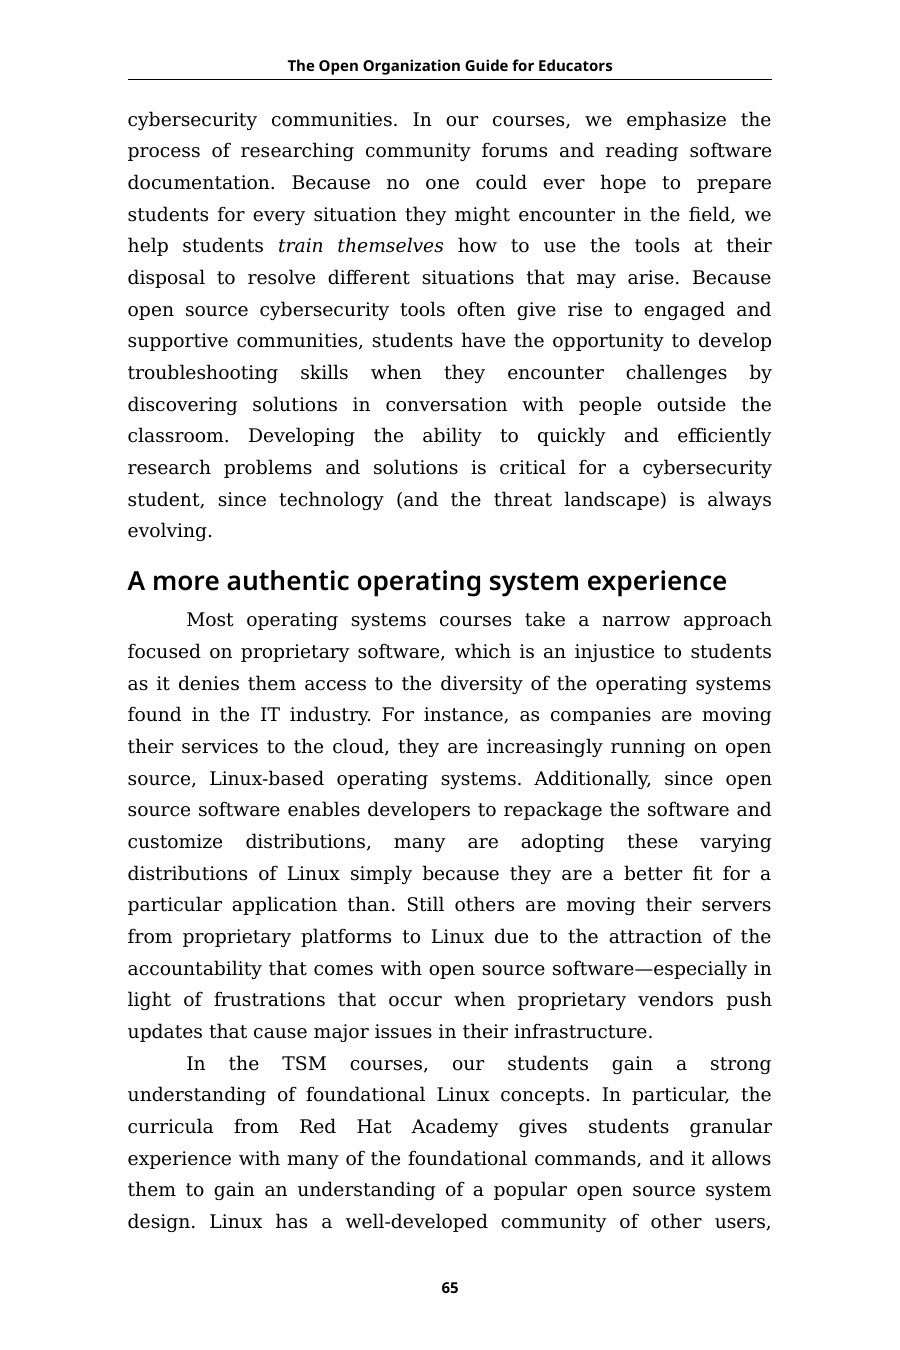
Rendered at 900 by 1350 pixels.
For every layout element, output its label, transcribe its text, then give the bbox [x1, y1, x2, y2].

text Most operating systems courses take a narrow approach focused on proprietary software, which is an injustice to students as it denies them access to the diversity of the operating systems found in the IT industry. For instance, as companies are moving their services to the cloud, they are increasingly running on open source, Linux-based operating systems. Additionally, since open source software enables developers to repackage the software and customize distributions, many are adopting these varying distributions of Linux simply because they are a better fit for a particular application than. Still others are moving their servers from proprietary platforms to Linux due to the attraction of the accountability that comes with open source software—especially in light of frustrations that occur when proprietary vendors push updates that cause major issues in their infrastructure. [127, 609, 772, 1043]
text cybersecurity communities. In our courses, we emphasize the process of researching community forums and reading software documentation. Because no one could ever hope to prepare students for every situation they might encounter in the field, we help students train themselves how to use the tools at their disposal to resolve different situations that may arise. Because open source cybersecurity tools often give rise to engaged and supportive communities, students have the opportunity to develop troubleshooting skills when they encounter challenges by discovering solutions in conversation with people outside the classroom. Developing the ability to quickly and efficiently research problems and solutions is critical for a cybersecurity student, since technology (and the threat landscape) is always evolving. [127, 109, 772, 542]
text In the TSM courses, our students gain a strong understanding of foundational Linux concepts. In particular, the curricula from Red Hat Academy gives students granular experience with many of the foundational commands, and it allows them to gain an understanding of a popular open source system design. Linux has a well-developed community of other users, [127, 1053, 772, 1233]
subtitle A more authentic operating system experience [127, 567, 772, 597]
